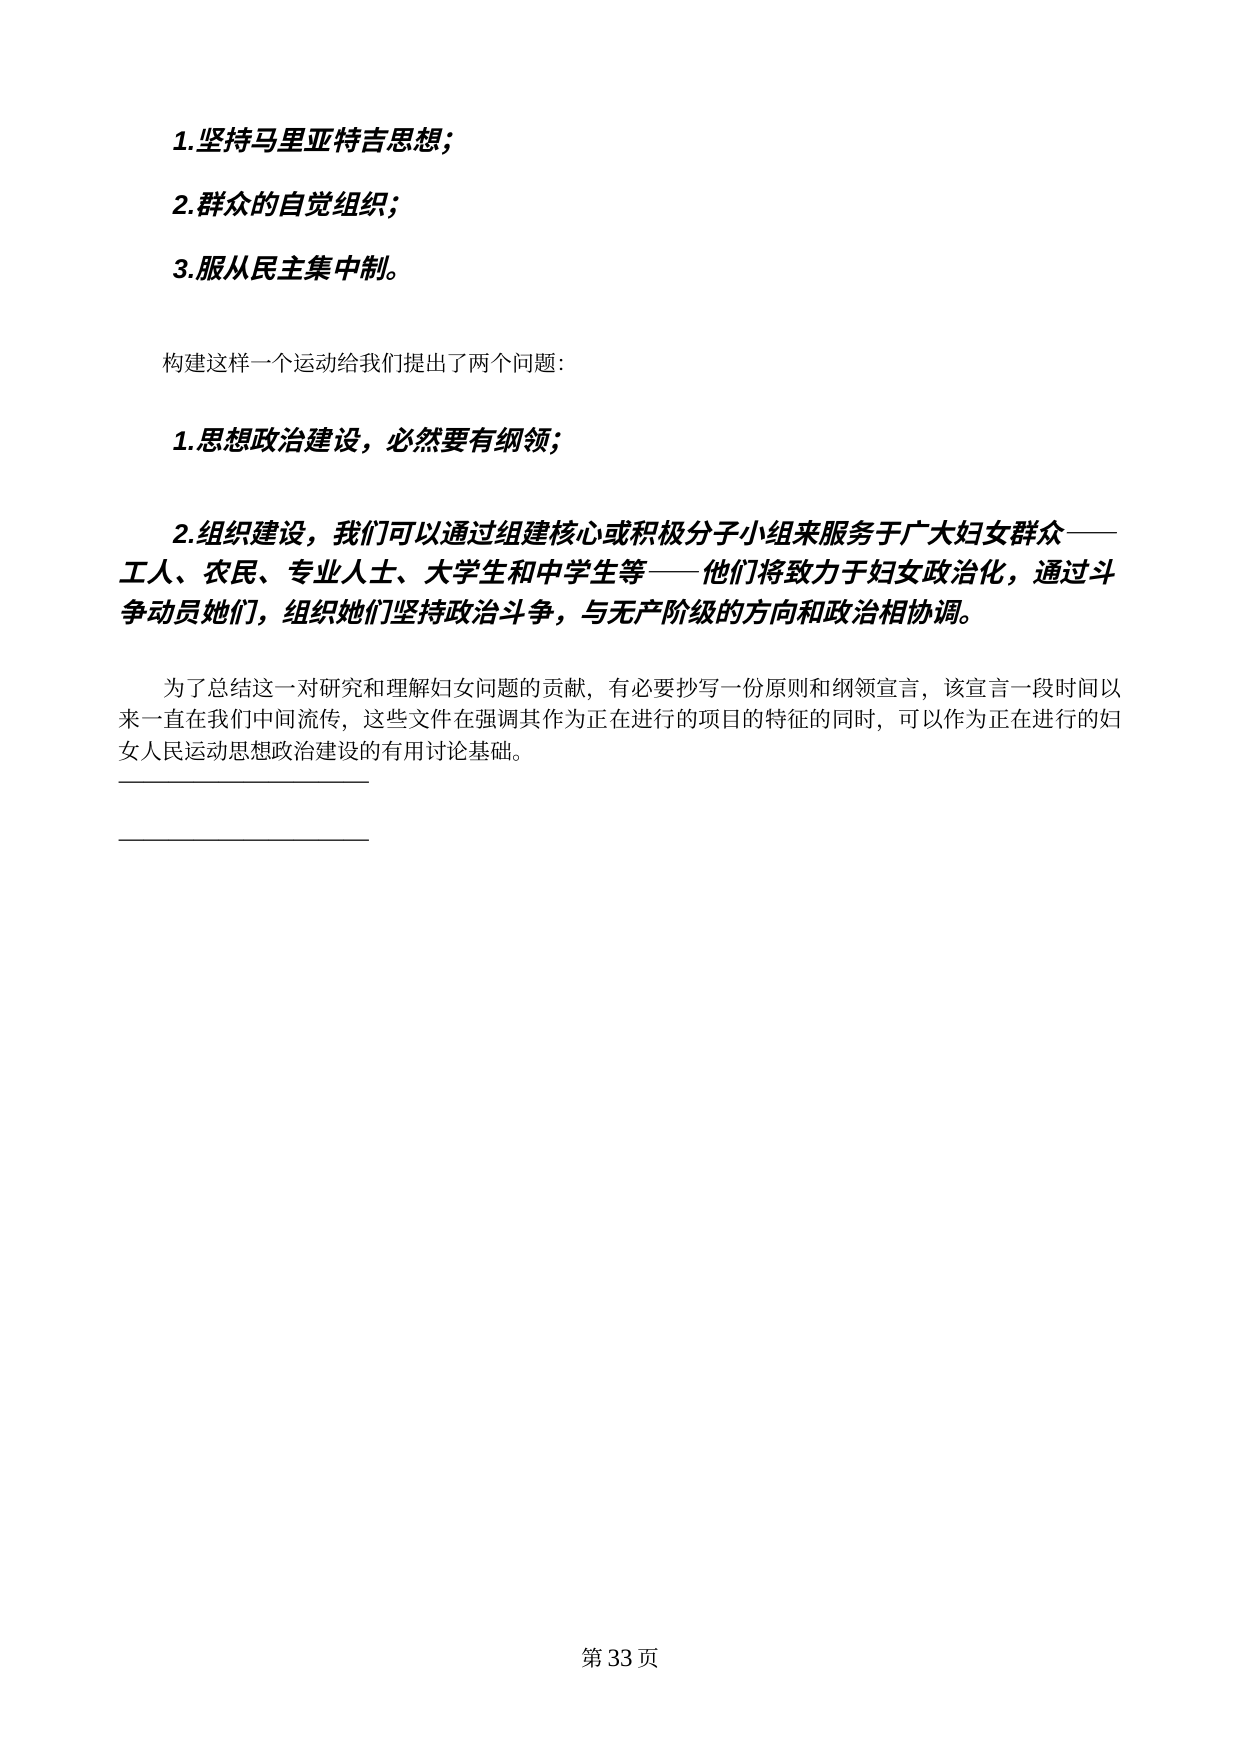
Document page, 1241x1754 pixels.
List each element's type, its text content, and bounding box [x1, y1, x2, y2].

text 构建这样一个运动给我们提出了两个问题： [118, 346, 1122, 378]
subtitle 1.坚持马里亚特吉思想； [118, 118, 1122, 158]
subtitle 2.组织建设，我们可以通过组建核心或积极分子小组来服务于广大妇女群众——工人、农民、专业人士、大学生和中学生等——他们将致力于妇女政治化，通过斗争动员她们，组织她们坚持政治斗争，与无产阶级的方向和政治相协调。 [118, 512, 1122, 630]
subtitle 3.服从民主集中制。 [118, 247, 1122, 286]
subtitle 2.群众的自觉组织； [118, 183, 1122, 222]
subtitle 1.思想政治建设，必然要有纲领； [118, 419, 1122, 458]
text —————————— [118, 823, 1122, 852]
text —————————— [118, 766, 1122, 794]
text 为了总结这一对研究和理解妇女问题的贡献，有必要抄写一份原则和纲领宣言，该宣言一段时间以来一直在我们中间流传，这些文件在强调其作为正在进行的项目的特征的同时，可以作为正在进行的妇女人民运动思想政治建设的有用讨论基础。 [118, 671, 1122, 766]
